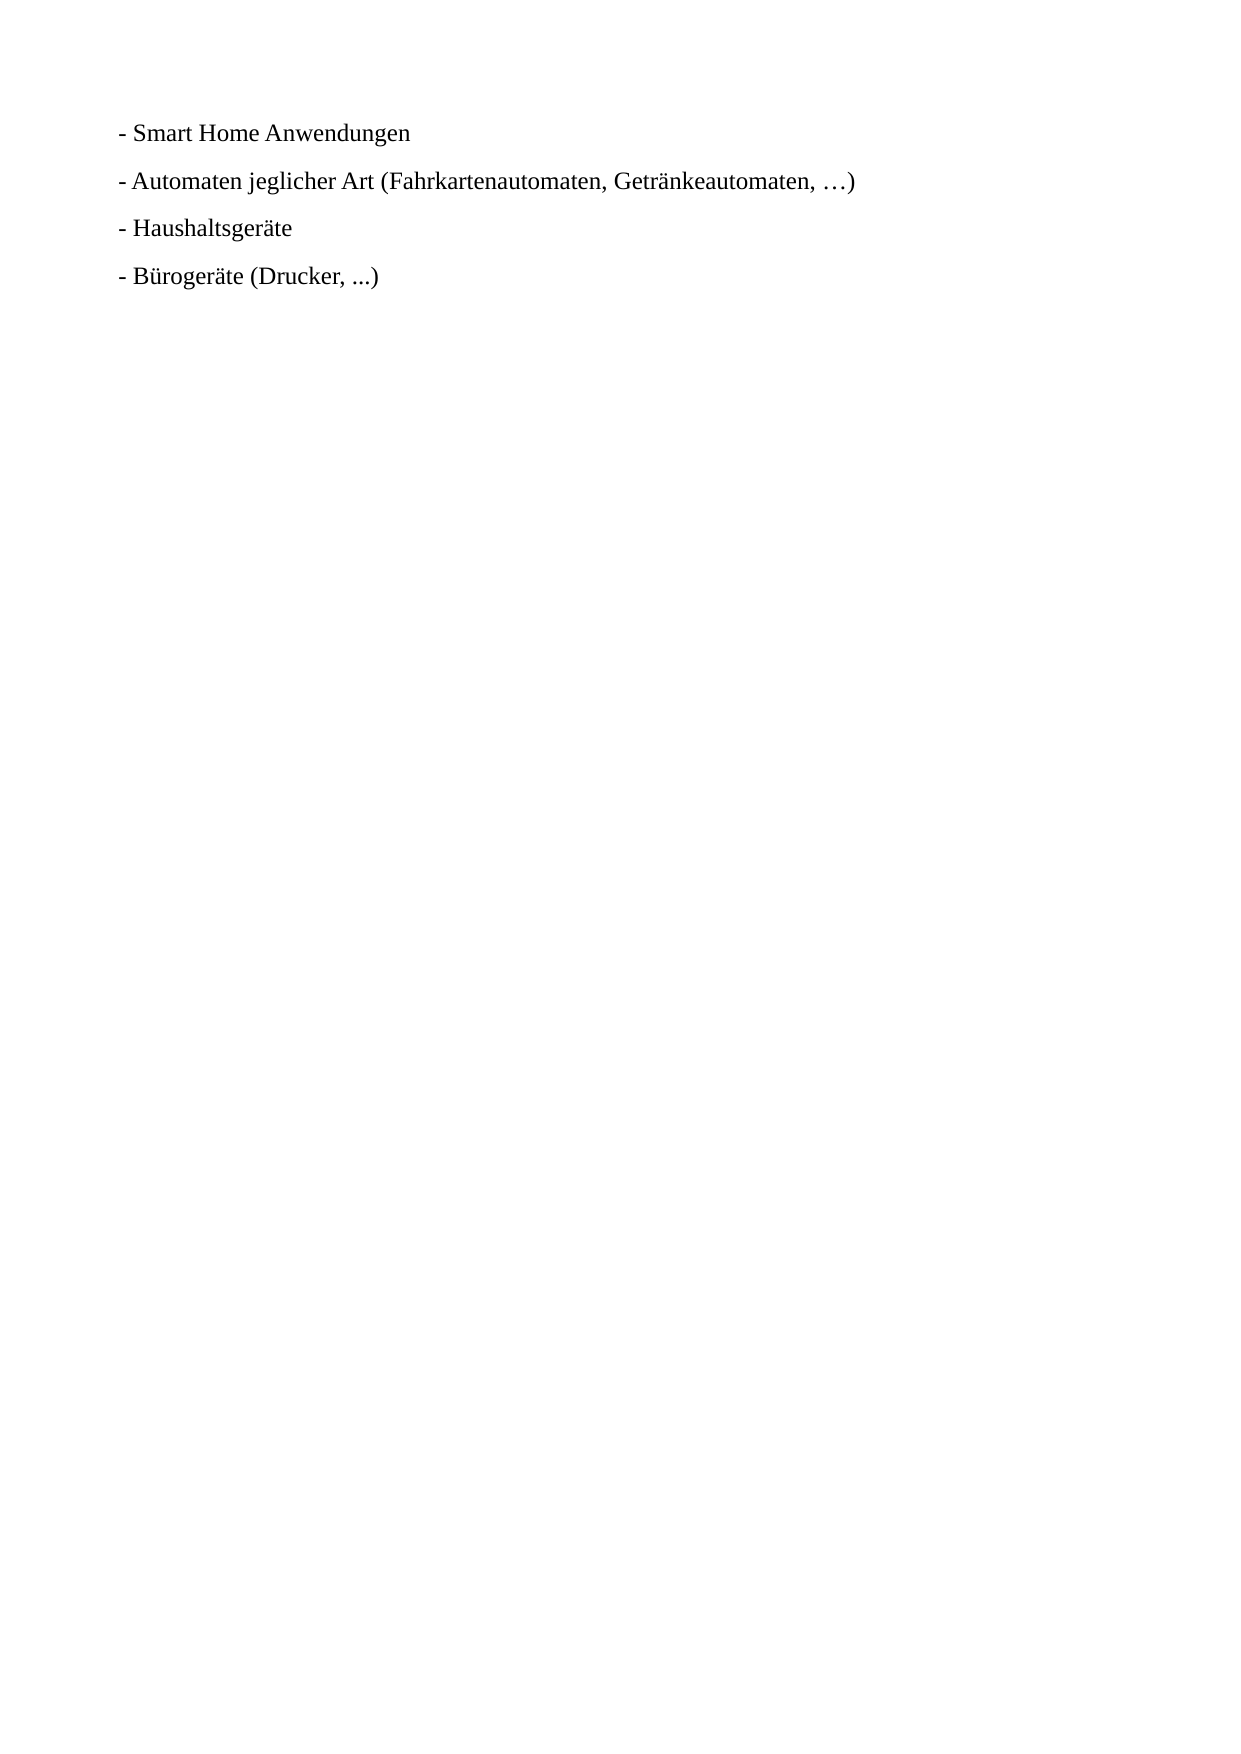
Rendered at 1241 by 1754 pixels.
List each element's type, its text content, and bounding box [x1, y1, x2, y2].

text - Smart Home Anwendungen [118, 118, 1122, 147]
text - Haushaltsgeräte [118, 213, 1122, 242]
text - Automaten jeglicher Art (Fahrkartenautomaten, Getränkeautomaten, …) [118, 166, 1122, 194]
text - Bürogeräte (Drucker, ...) [118, 261, 1122, 290]
